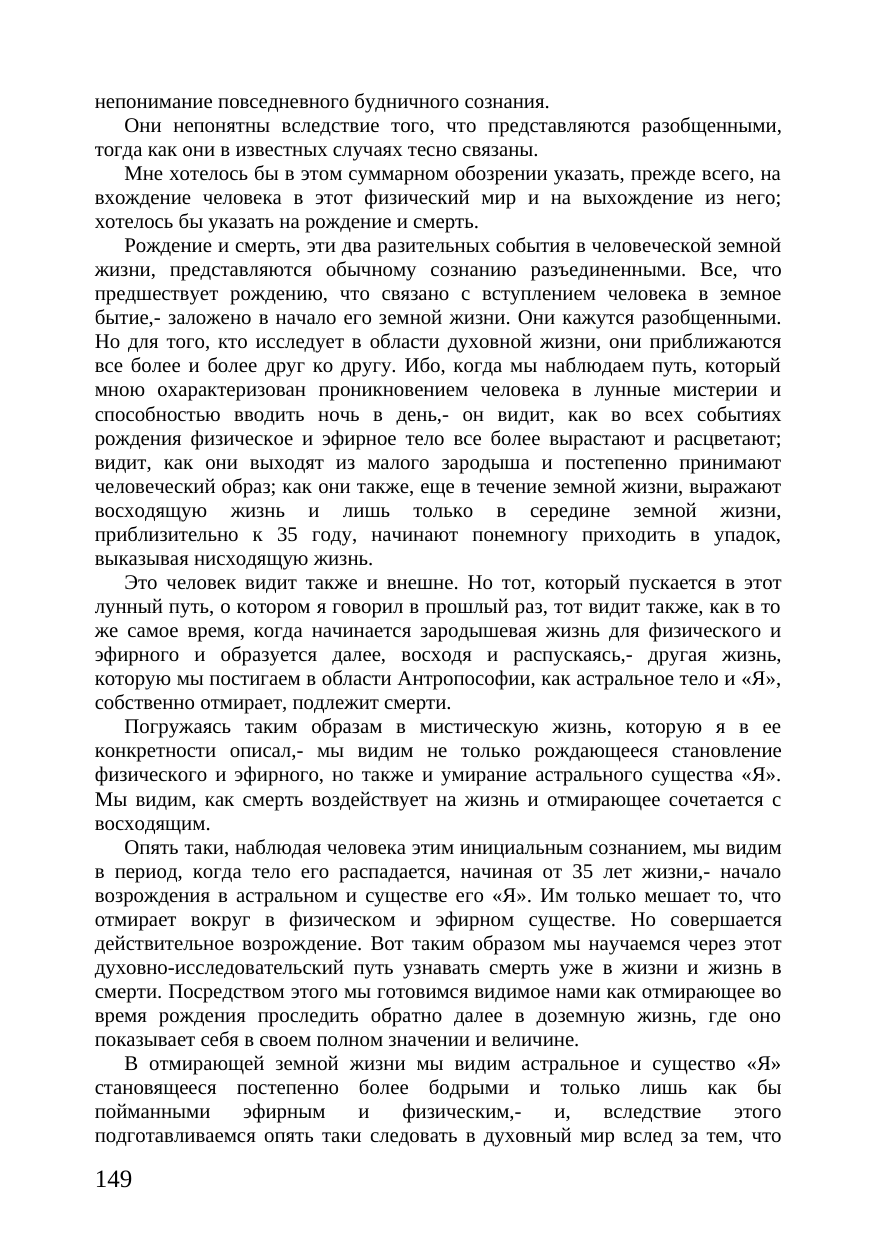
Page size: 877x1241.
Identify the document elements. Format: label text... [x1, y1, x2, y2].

text Это человек видит также и внешне. Но тот, который пускается в этот лунный путь, о котором я говорил в прошлый раз, тот видит также, как в то же самое время, когда начинается зародышевая жизнь для физического и эфирного и образуется далее, восходя и распускаясь,- другая жизнь, которую мы постигаем в области Антропософии, как астральное тело и «Я», собственно отмирает, подлежит смерти. [94, 570, 782, 714]
text Погружаясь таким образам в мистическую жизнь, которую я в ее конкретности описал,- мы видим не только рождающееся становление физического и эфирного, но также и умирание астрального существа «Я». Мы видим, как смерть воздействует на жизнь и отмирающее сочетается с восходящим. [94, 714, 782, 834]
text непонимание повседневного будничного сознания. [94, 89, 782, 113]
text Они непонятны вследствие того, что представляются разобщенными, тогда как они в известных случаях тесно связаны. [94, 113, 782, 161]
text Опять таки, наблюдая человека этим инициальным сознанием, мы видим в период, когда тело его распадается, начиная от 35 лет жизни,- начало возрождения в астральном и существе его «Я». Им только мешает то, что отмирает вокруг в физическом и эфирном существе. Но совершается действительное возрождение. Вот таким образом мы научаемся через этот духовно-исследовательский путь узнавать смерть уже в жизни и жизнь в смерти. Посредством этого мы готовимся видимое нами как отмирающее во время рождения проследить обратно далее в доземную жизнь, где оно показывает себя в своем полном значении и величине. [94, 834, 782, 1051]
text Мне хотелось бы в этом суммарном обозрении указать, прежде всего, на вхождение человека в этот физический мир и на выхождение из него; хотелось бы указать на рождение и смерть. [94, 161, 782, 233]
text В отмирающей земной жизни мы видим астральное и существо «Я» становящееся постепенно более бодрыми и только лишь как бы пойманными эфирным и физическим,- и, вследствие этого подготавливаемся опять таки следовать в духовный мир вслед за тем, что [94, 1051, 782, 1147]
text Рождение и смерть, эти два разительных события в человеческой земной жизни, представляются обычному сознанию разъединенными. Все, что предшествует рождению, что связано с вступлением человека в земное бытие,- заложено в начало его земной жизни. Они кажутся разобщенными. Но для того, кто исследует в области духовной жизни, они приближаются все более и более друг ко другу. Ибо, когда мы наблюдаем путь, который мною охарактеризован проникновением человека в лунные мистерии и способностью вводить ночь в день,- он видит, как во всех событиях рождения физическое и эфирное тело все более вырастают и расцветают; видит, как они выходят из малого зародыша и постепенно принимают человеческий образ; как они также, еще в течение земной жизни, выражают восходящую жизнь и лишь только в середине земной жизни, приблизительно к 35 году, начинают понемногу приходить в упадок, выказывая нисходящую жизнь. [94, 233, 782, 570]
